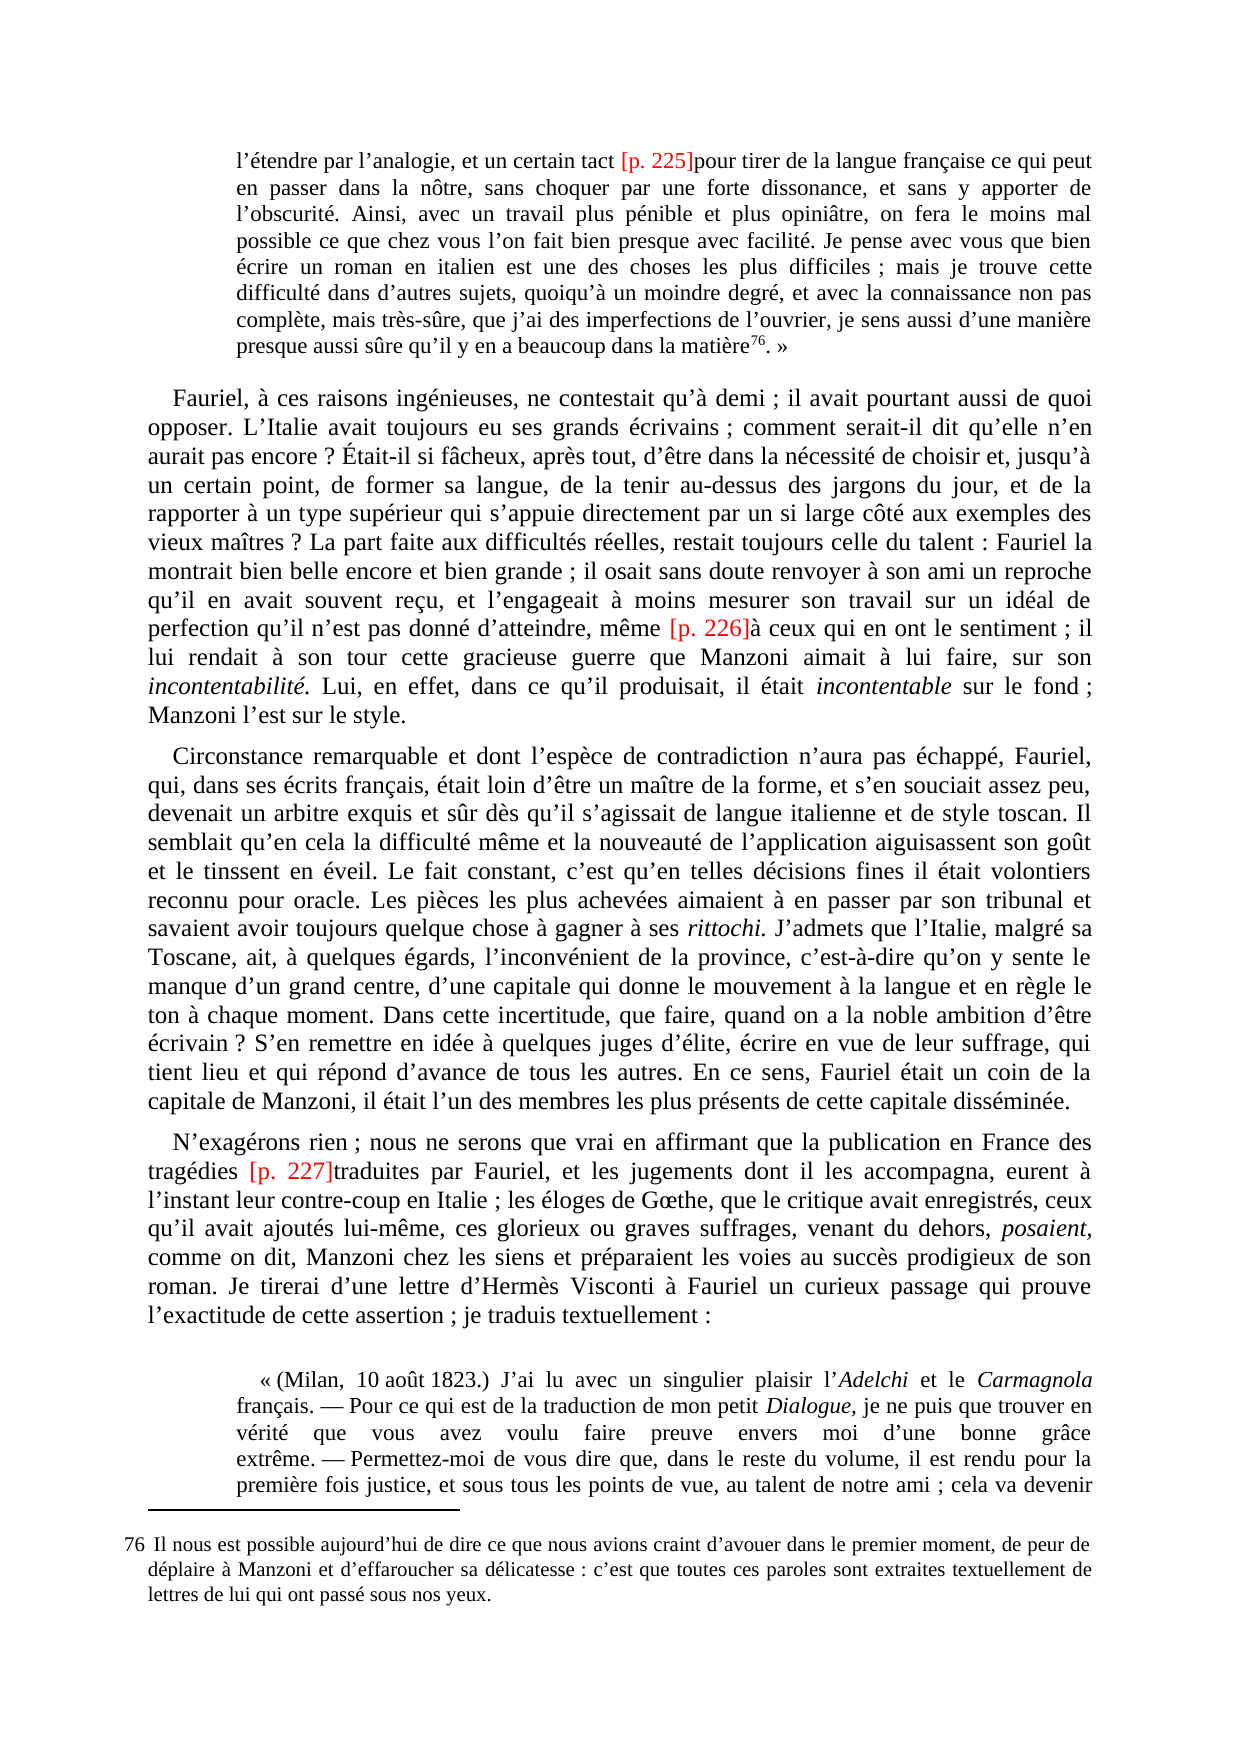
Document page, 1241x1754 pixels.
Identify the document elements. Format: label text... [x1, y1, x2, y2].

text Fauriel, à ces raisons ingénieuses, ne contestait qu’à demi ; il avait pourtant aussi de quoi opposer. L’Italie avait toujours eu ses grands écrivains ; comment serait-il dit qu’elle n’en aurait pas encore ? Était-il si fâcheux, après tout, d’être dans la nécessité de choisir et, jusqu’à un certain point, de former sa langue, de la tenir au-dessus des jargons du jour, et de la rapporter à un type supérieur qui s’appuie directement par un si large côté aux exemples des vieux maîtres ? La part faite aux difficultés réelles, restait toujours celle du talent : Fauriel la montrait bien belle encore et bien grande ; il osait sans doute renvoyer à son ami un reproche qu’il en avait souvent reçu, et l’engageait à moins mesurer son travail sur un idéal de perfection qu’il n’est pas donné d’atteindre, même [p. 226]à ceux qui en ont le sentiment ; il lui rendait à son tour cette gracieuse guerre que Manzoni aimait à lui faire, sur son incontentabilité. Lui, en effet, dans ce qu’il produisait, il était incontentable sur le fond ; Manzoni l’est sur le style. [148, 383, 1093, 728]
text Il nous est possible aujourd’hui de dire ce que nous avions craint d’avouer dans le premier moment, de peur de déplaire à Manzoni et d’effaroucher sa délicatesse : c’est que toutes ces paroles sont extraites textuellement de lettres de lui qui ont passé sous nos yeux. [124, 1531, 1093, 1606]
text l’étendre par l’analogie, et un certain tact [p. 225]pour tirer de la langue française ce qui peut en passer dans la nôtre, sans choquer par une forte dissonance, et sans y apporter de l’obscurité. Ainsi, avec un travail plus pénible et plus opiniâtre, on fera le moins mal possible ce que chez vous l’on fait bien presque avec facilité. Je pense avec vous que bien écrire un roman en italien est une des choses les plus difficiles ; mais je trouve cette difficulté dans d’autres sujets, quoiqu’à un moindre degré, et avec la connaissance non pas complète, mais très-sûre, que j’ai des imperfections de l’ouvrier, je sens aussi d’une manière presque aussi sûre qu’il y en a beaucoup dans la matière. » [236, 148, 1093, 358]
text « (Milan, 10 août 1823.) J’ai lu avec un singulier plaisir l’Adelchi et le Carmagnola français. — Pour ce qui est de la traduction de mon petit Dialogue, je ne puis que trouver en vérité que vous avez voulu faire preuve envers moi d’une bonne grâce extrême. — Permettez-moi de vous dire que, dans le reste du volume, il est rendu pour la première fois justice, et sous tous les points de vue, au talent de notre ami ; cela va devenir [236, 1366, 1093, 1498]
text N’exagérons rien ; nous ne serons que vrai en affirmant que la publication en France des tragédies [p. 227]traduites par Fauriel, et les jugements dont il les accompagna, eurent à l’instant leur contre-coup en Italie ; les éloges de Gœthe, que le critique avait enregistrés, ceux qu’il avait ajoutés lui-même, ces glorieux ou graves suffrages, venant du dehors, posaient, comme on dit, Manzoni chez les siens et préparaient les voies au succès prodigieux de son roman. Je tirerai d’une lettre d’Hermès Visconti à Fauriel un curieux passage qui prouve l’exactitude de cette assertion ; je traduis textuellement : [148, 1127, 1093, 1328]
text Circonstance remarquable et dont l’espèce de contradiction n’aura pas échappé, Fauriel, qui, dans ses écrits français, était loin d’être un maître de la forme, et s’en souciait assez peu, devenait un arbitre exquis et sûr dès qu’il s’agissait de langue italienne et de style toscan. Il semblait qu’en cela la difficulté même et la nouveauté de l’application aiguisassent son goût et le tinssent en éveil. Le fait constant, c’est qu’en telles décisions fines il était volontiers reconnu pour oracle. Les pièces les plus achevées aimaient à en passer par son tribunal et savaient avoir toujours quelque chose à gagner à ses rittochi. J’admets que l’Italie, malgré sa Toscane, ait, à quelques égards, l’inconvénient de la province, c’est-à-dire qu’on y sente le manque d’un grand centre, d’une capitale qui donne le mouvement à la langue et en règle le ton à chaque moment. Dans cette incertitude, que faire, quand on a la noble ambition d’être écrivain ? S’en remettre en idée à quelques juges d’élite, écrire en vue de leur suffrage, qui tient lieu et qui répond d’avance de tous les autres. En ce sens, Fauriel était un coin de la capitale de Manzoni, il était l’un des membres les plus présents de cette capitale disséminée. [148, 741, 1093, 1115]
